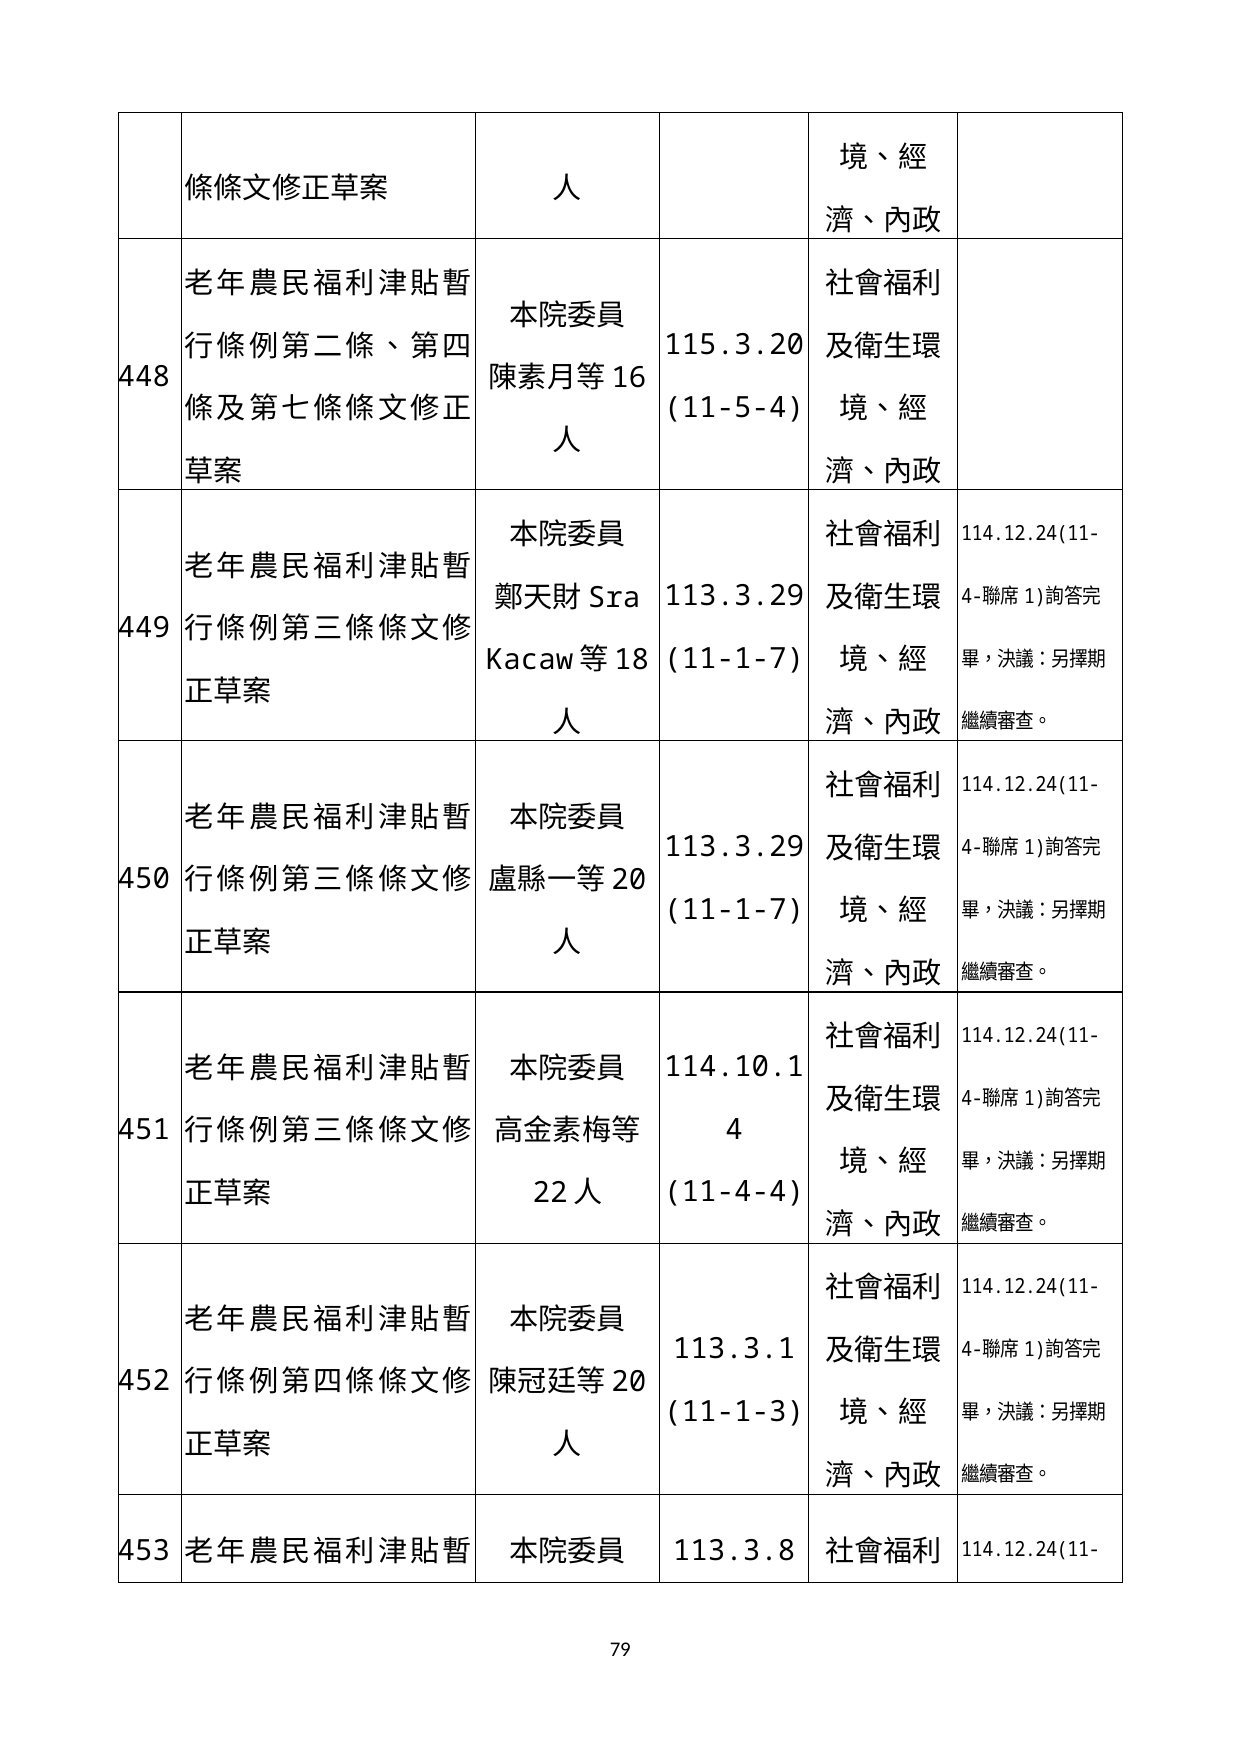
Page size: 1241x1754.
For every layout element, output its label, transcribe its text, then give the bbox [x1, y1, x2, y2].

table_cell [958, 113, 1122, 238]
table_cell 113.3.1 (11-1-3) [660, 1244, 808, 1493]
table_cell [660, 113, 808, 238]
table_cell [119, 1244, 181, 1493]
table_cell 老年農民福利津貼暫行條例第二條、第四條及第七條條文修正草案 [182, 239, 475, 489]
table_cell [121, 368, 128, 379]
table_cell 社會福利及衛生環境、經濟、內政 [809, 993, 957, 1242]
table_cell [121, 1542, 128, 1553]
table_cell 114.12.24(11-4-聯席1)詢答完畢，決議：另擇期繼續審查。 [958, 490, 1122, 740]
table_cell 老年農民福利津貼暫行條例第三條條文修正草案 [182, 741, 475, 991]
table_cell [119, 1495, 181, 1582]
table_cell 老年農民福利津貼暫行條例第四條條文修正草案 [182, 1244, 475, 1493]
table_cell [121, 870, 128, 881]
table_cell 115.3.20 (11-5-4) [660, 239, 808, 489]
table_cell 老年農民福利津貼暫行條例第三條條文修正草案 [182, 993, 475, 1242]
table_cell 114.10.14 (11-4-4) [660, 993, 808, 1242]
table_cell 114.12.24(11- [958, 1495, 1122, 1582]
table_cell [119, 113, 181, 238]
table_cell [119, 993, 181, 1242]
table_cell 114.12.24(11-4-聯席1)詢答完畢，決議：另擇期繼續審查。 [958, 1244, 1122, 1493]
table_cell [119, 490, 181, 740]
table_cell 本院委員 [476, 1495, 659, 1582]
table_cell 老年農民福利津貼暫行條例第三條條文修正草案 [182, 490, 475, 740]
table_cell [121, 619, 128, 630]
table_cell 113.3.8 [660, 1495, 808, 1582]
table_cell 老年農民福利津貼暫 [182, 1495, 475, 1582]
table_cell 114.12.24(11-4-聯席1)詢答完畢，決議：另擇期繼續審查。 [958, 741, 1122, 991]
table_cell 本院委員 鄭天財Sra Kacaw等18人 [476, 490, 659, 740]
table_cell 人 [476, 113, 659, 238]
table_cell 113.3.29 (11-1-7) [660, 490, 808, 740]
table_cell 社會福利及衛生環境、經濟、內政 [809, 490, 957, 740]
table_cell [121, 1372, 128, 1383]
table_cell 本院委員 陳冠廷等20人 [476, 1244, 659, 1493]
table_cell [119, 239, 181, 489]
table_cell 本院委員 高金素梅等22人 [476, 993, 659, 1242]
table_cell 社會福利 [809, 1495, 957, 1582]
table_cell 境、經濟、內政 [809, 113, 957, 238]
table_cell [958, 239, 1122, 489]
table_cell 114.12.24(11-4-聯席1)詢答完畢，決議：另擇期繼續審查。 [958, 993, 1122, 1242]
table_cell 113.3.29 (11-1-7) [660, 741, 808, 991]
table_cell 社會福利及衛生環境、經濟、內政 [809, 1244, 957, 1493]
table_cell 社會福利及衛生環境、經濟、內政 [809, 741, 957, 991]
table_cell 本院委員 盧縣一等20人 [476, 741, 659, 991]
table_cell [121, 1121, 128, 1132]
table_cell [119, 741, 181, 991]
table_cell 社會福利及衛生環境、經濟、內政 [809, 239, 957, 489]
table_cell 條條文修正草案 [182, 113, 475, 238]
table_cell 本院委員 陳素月等16人 [476, 239, 659, 489]
